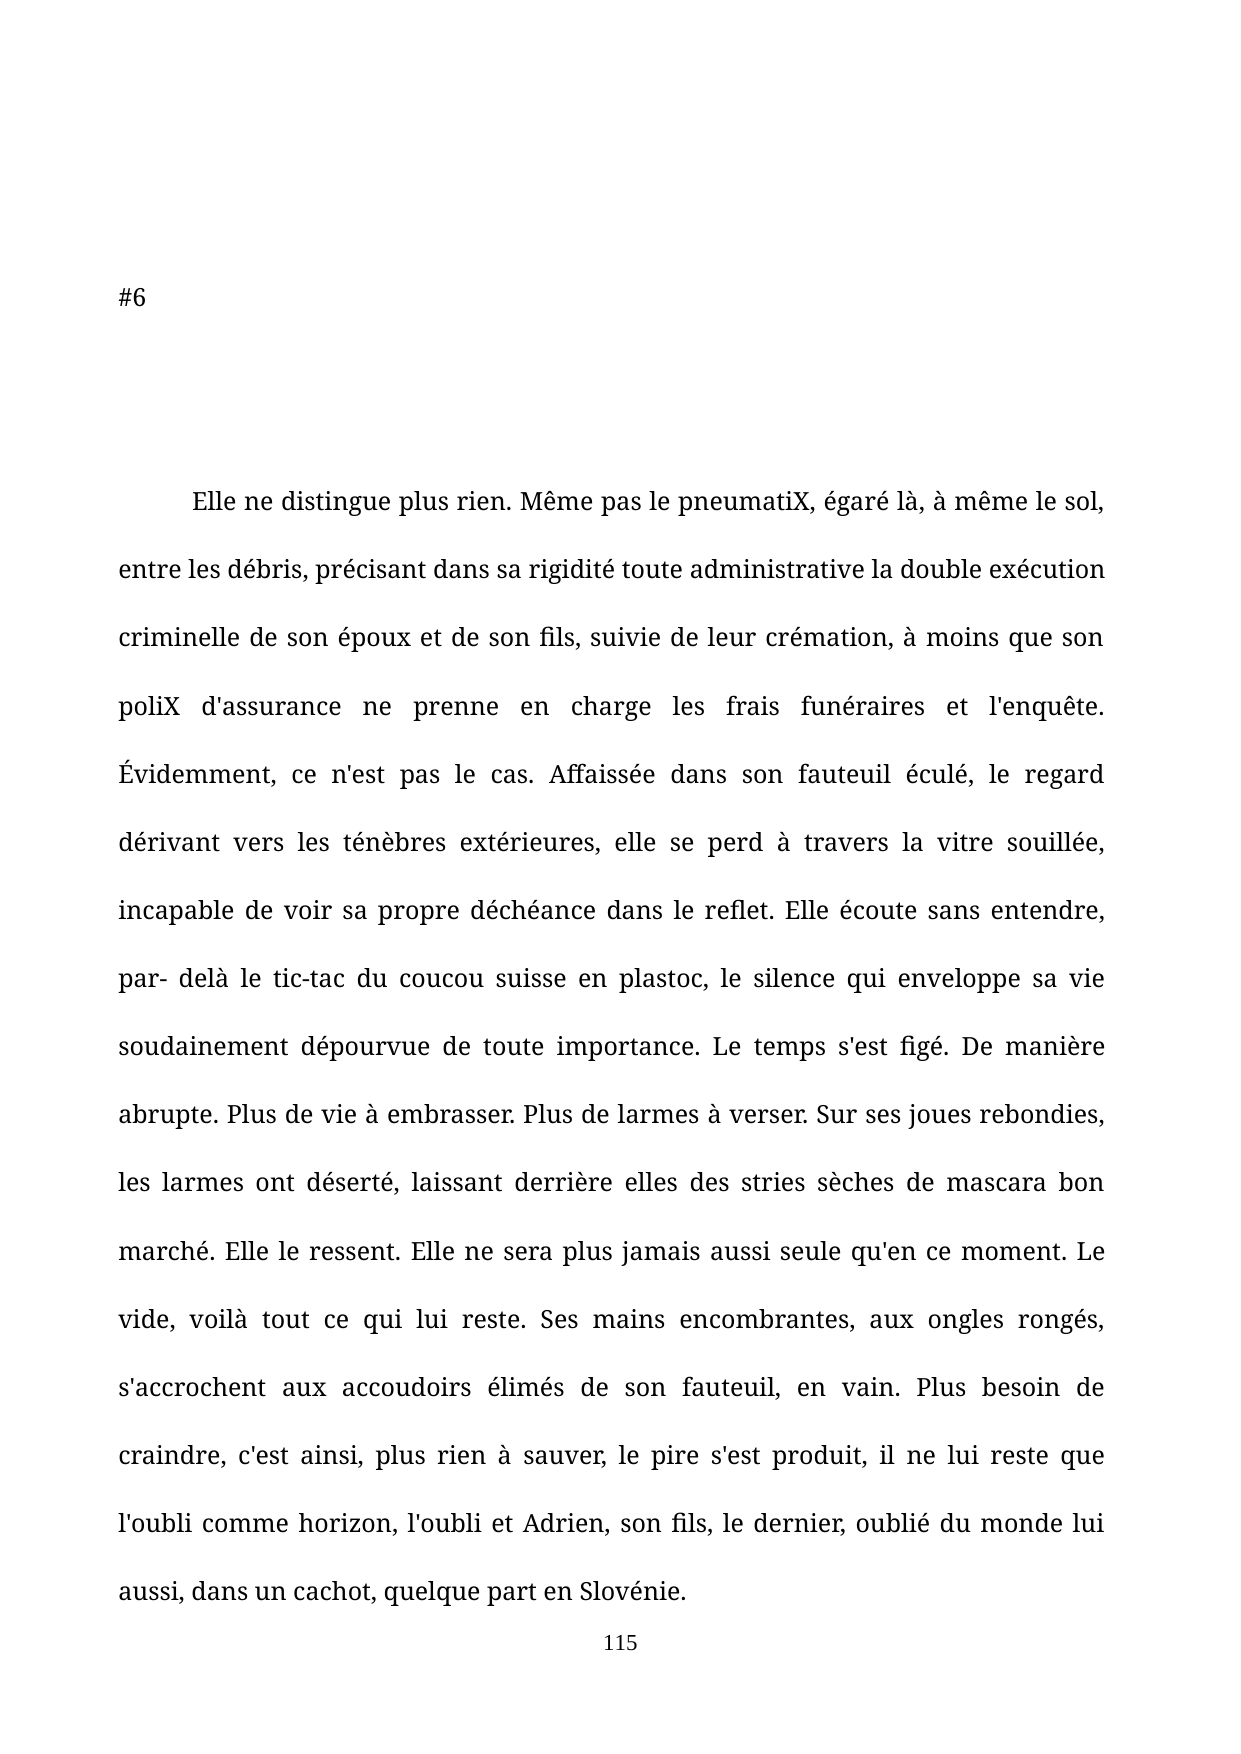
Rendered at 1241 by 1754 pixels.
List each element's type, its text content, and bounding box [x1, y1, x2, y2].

subtitle #6 [118, 279, 1109, 313]
text Elle ne distingue plus rien. Même pas le pneumatiX, égaré là, à même le sol, entre les débris, précisant dans sa rigidité toute administrative la double exécution criminelle de son époux et de son fils, suivie de leur crémation, à moins que son poliX d'assurance ne prenne en charge les frais funéraires et l'enquête. Évidemment, ce n'est pas le cas. Affaissée dans son fauteuil éculé, le regard dérivant vers les ténèbres extérieures, elle se perd à travers la vitre souillée, incapable de voir sa propre déchéance dans le reflet. Elle écoute sans entendre, par- delà le tic-tac du coucou suisse en plastoc, le silence qui enveloppe sa vie soudainement dépourvue de toute importance. Le temps s'est figé. De manière abrupte. Plus de vie à embrasser. Plus de larmes à verser. Sur ses joues rebondies, les larmes ont déserté, laissant derrière elles des stries sèches de mascara bon marché. Elle le ressent. Elle ne sera plus jamais aussi seule qu'en ce moment. Le vide, voilà tout ce qui lui reste. Ses mains encombrantes, aux ongles rongés, s'accrochent aux accoudoirs élimés de son fauteuil, en vain. Plus besoin de craindre, c'est ainsi, plus rien à sauver, le pire s'est produit, il ne lui reste que l'oubli comme horizon, l'oubli et Adrien, son fils, le dernier, oublié du monde lui aussi, dans un cachot, quelque part en Slovénie. [118, 484, 1106, 1608]
